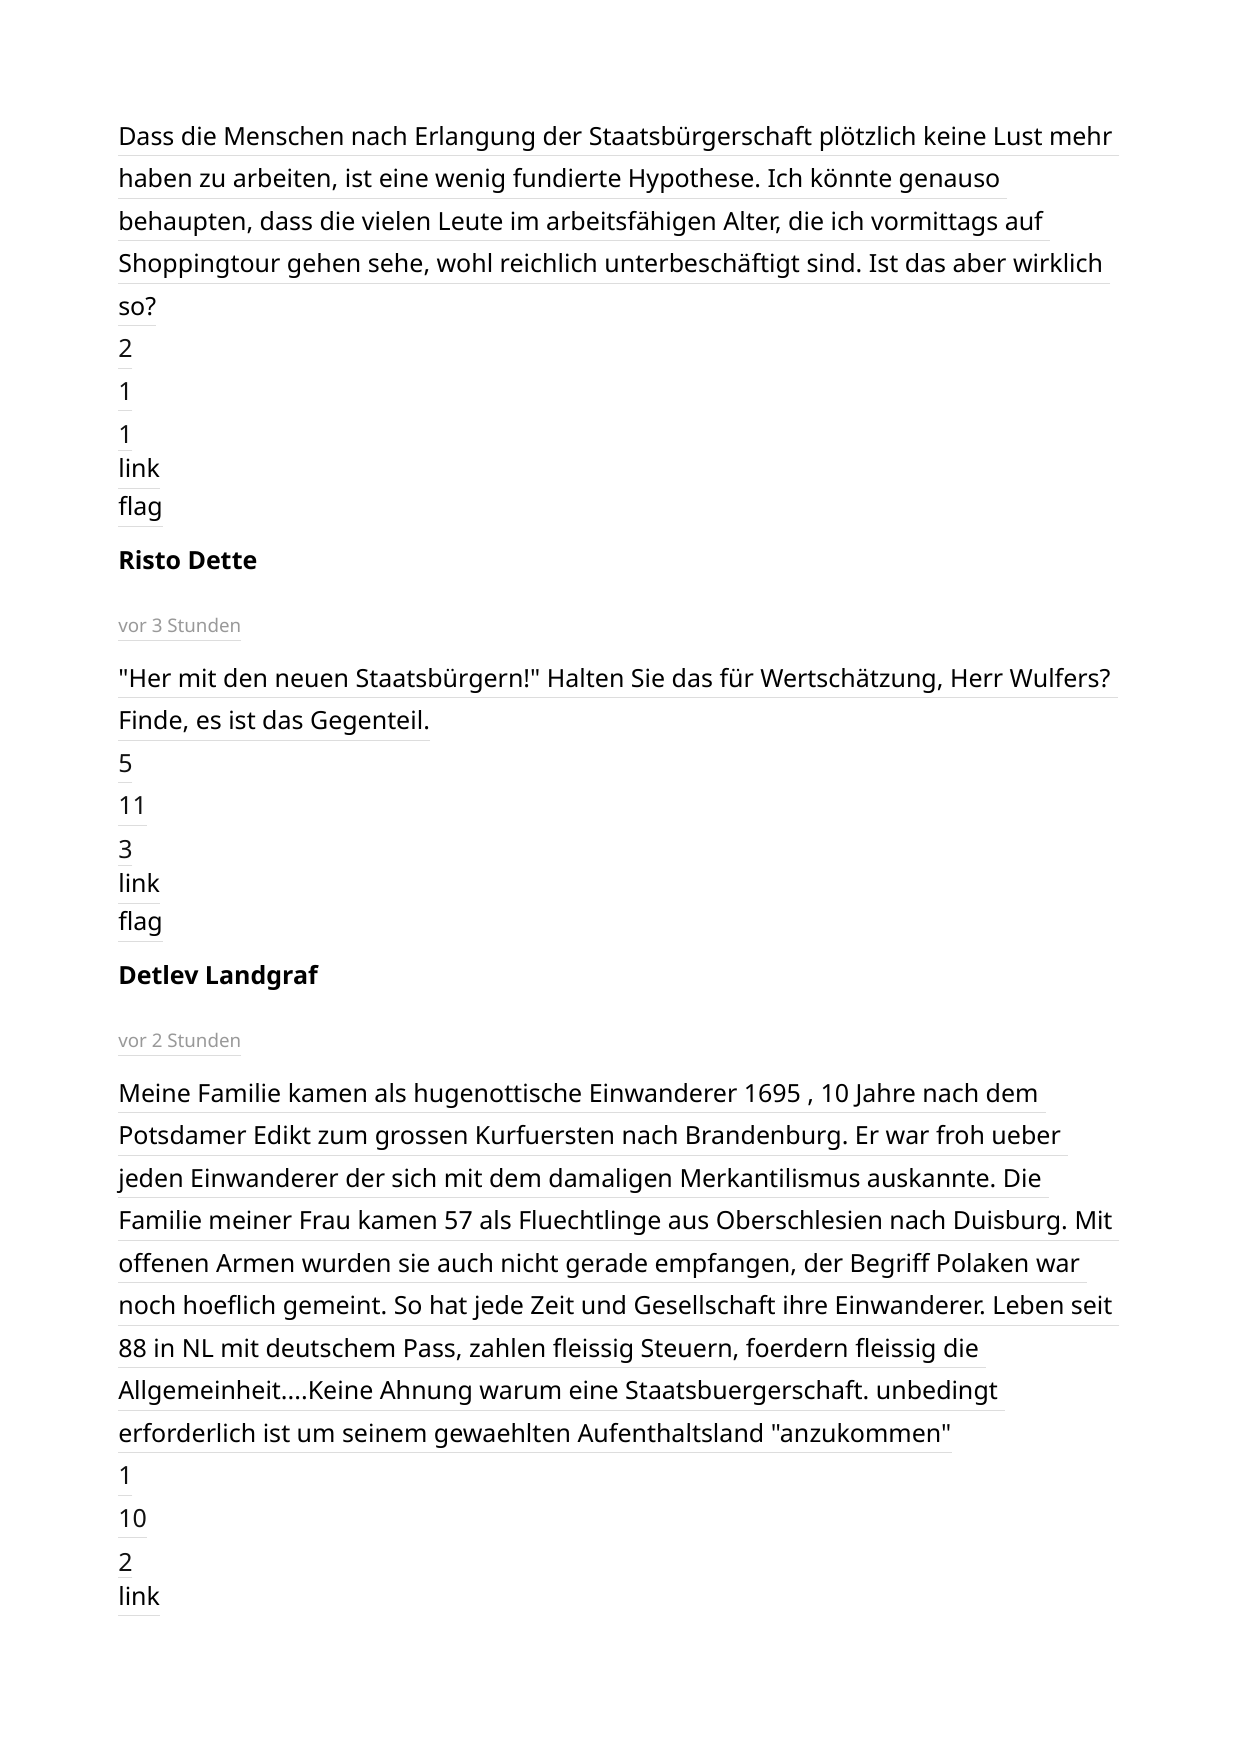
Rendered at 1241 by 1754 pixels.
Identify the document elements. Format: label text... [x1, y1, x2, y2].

text flag [118, 489, 1122, 527]
text Meine Familie kamen als hugenottische Einwanderer 1695 , 10 Jahre nach dem Potsdamer Edikt zum grossen Kurfuersten nach Brandenburg. Er war froh ueber jeden Einwanderer der sich mit dem damaligen Merkantilismus auskannte. Die Familie meiner Frau kamen 57 als Fluechtlinge aus Oberschlesien nach Duisburg. Mit offenen Armen wurden sie auch nicht gerade empfangen, der Begriff Polaken war noch hoeflich gemeint. So hat jede Zeit und Gesellschaft ihre Einwanderer. Leben seit 88 in NL mit deutschem Pass, zahlen fleissig Steuern, foerdern fleissig die Allgemeinheit....Keine Ahnung warum eine Staatsbuergerschaft. unbedingt erforderlich ist um seinem gewaehlten Aufenthaltsland "anzukommen" [118, 1075, 1122, 1453]
text 10 [118, 1500, 1122, 1538]
text 1 [118, 373, 1122, 411]
text 3 [118, 831, 1122, 866]
text 2 [118, 331, 1122, 369]
text 2 [118, 1543, 1122, 1578]
text link [118, 1578, 1122, 1616]
text 1 [118, 416, 1122, 451]
text 11 [118, 788, 1122, 826]
text 5 [118, 746, 1122, 783]
text 1 [118, 1458, 1122, 1496]
text "Her mit den neuen Staatsbürgern!" Halten Sie das für Wertschätzung, Herr Wulfers? Finde, es ist das Gegenteil. [118, 661, 1122, 741]
text flag [118, 904, 1122, 942]
text Dass die Menschen nach Erlangung der Staatsbürgerschaft plötzlich keine Lust mehr haben zu arbeiten, ist eine wenig fundierte Hypothese. Ich könnte genauso behaupten, dass die vielen Leute im arbeitsfähigen Alter, die ich vormittags auf Shoppingtour gehen sehe, wohl reichlich unterbeschäftigt sind. Ist das aber wirklich so? [118, 118, 1122, 326]
text Risto Dette [118, 543, 1122, 577]
text link [118, 451, 1122, 489]
text vor 2 Stunden [118, 1027, 1117, 1056]
text vor 3 Stunden [118, 612, 1117, 641]
text link [118, 866, 1122, 904]
text Detlev Landgraf [118, 957, 1122, 992]
